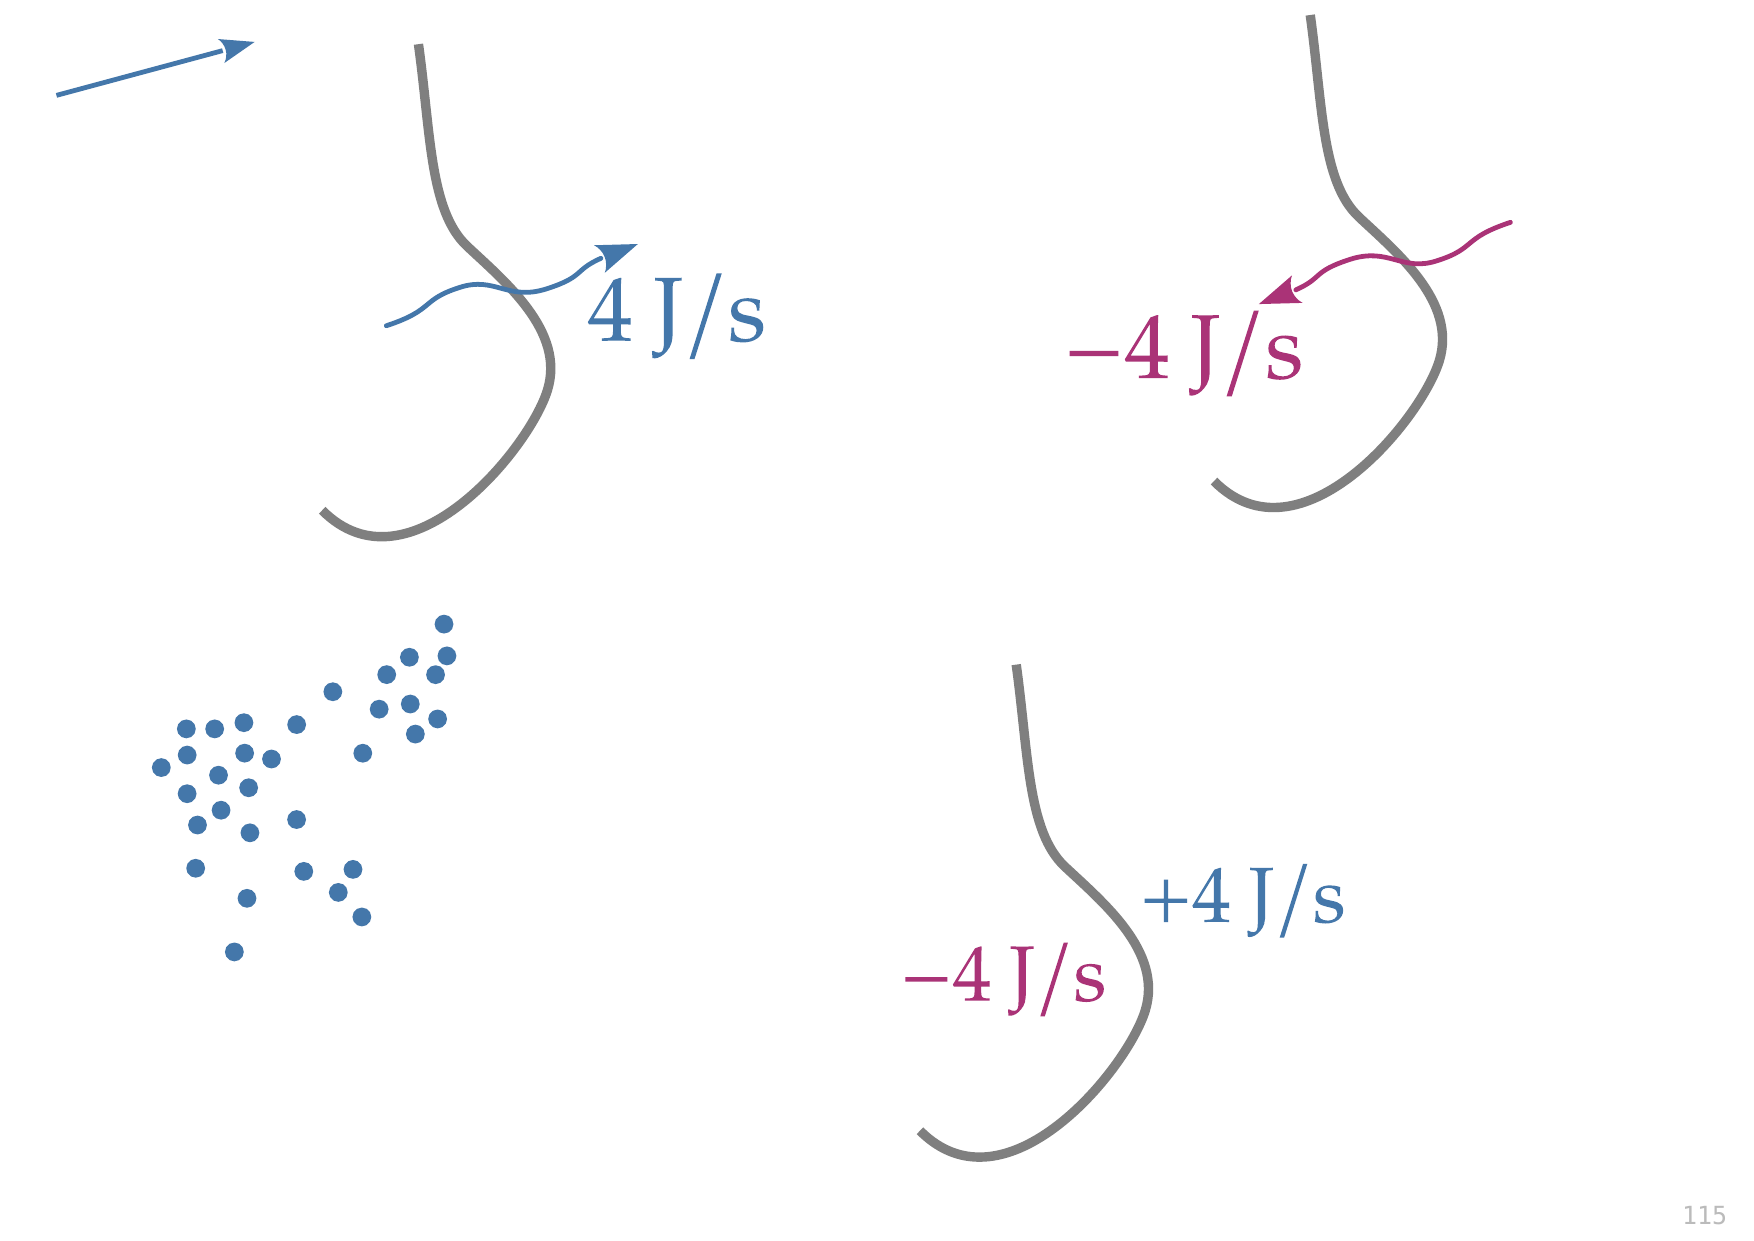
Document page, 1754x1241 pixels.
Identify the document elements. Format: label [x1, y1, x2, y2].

text_box [434, 614, 454, 634]
text_box [186, 858, 206, 878]
text_box [224, 942, 244, 962]
text_box [1314, 885, 1344, 924]
text_box [177, 745, 197, 765]
text_box [211, 800, 231, 820]
text_box [1226, 310, 1259, 397]
text_box [328, 882, 348, 902]
text_box [188, 815, 207, 835]
text_box [209, 765, 228, 785]
text_box [399, 647, 419, 667]
text_box [176, 719, 196, 739]
text_box [235, 743, 255, 763]
text_box [587, 277, 631, 341]
text_box [426, 665, 445, 685]
text_box [1144, 879, 1188, 923]
text_box [294, 861, 314, 881]
text_box [352, 907, 372, 927]
text_box [323, 682, 343, 702]
text_box [689, 273, 722, 360]
text_box [239, 778, 259, 798]
text_box [1075, 963, 1104, 1003]
text_box [369, 699, 389, 719]
text_box [205, 719, 225, 739]
text_box [240, 823, 260, 843]
text_box [952, 946, 990, 1001]
text_box [1040, 942, 1068, 1017]
text_box [1192, 867, 1230, 923]
text_box [428, 709, 448, 729]
text_box [177, 784, 197, 804]
text_box [905, 977, 948, 982]
text_box [1247, 867, 1273, 938]
text_box [234, 713, 254, 733]
text_box [1279, 863, 1308, 938]
text_box [151, 758, 171, 777]
text_box [343, 859, 363, 879]
text_box [377, 665, 397, 685]
text_box [1188, 315, 1219, 396]
text_box [1069, 350, 1119, 357]
text_box [1124, 315, 1168, 379]
text_box [262, 749, 281, 769]
text_box [405, 724, 425, 744]
text_box [1008, 946, 1034, 1016]
text_box [730, 298, 764, 343]
text_box [287, 715, 307, 734]
text_box [353, 743, 373, 763]
text_box [400, 694, 420, 714]
text_box [237, 888, 257, 908]
text_box [437, 646, 457, 666]
text_box [651, 277, 682, 359]
text_box [287, 810, 307, 829]
text_box [1267, 335, 1301, 380]
